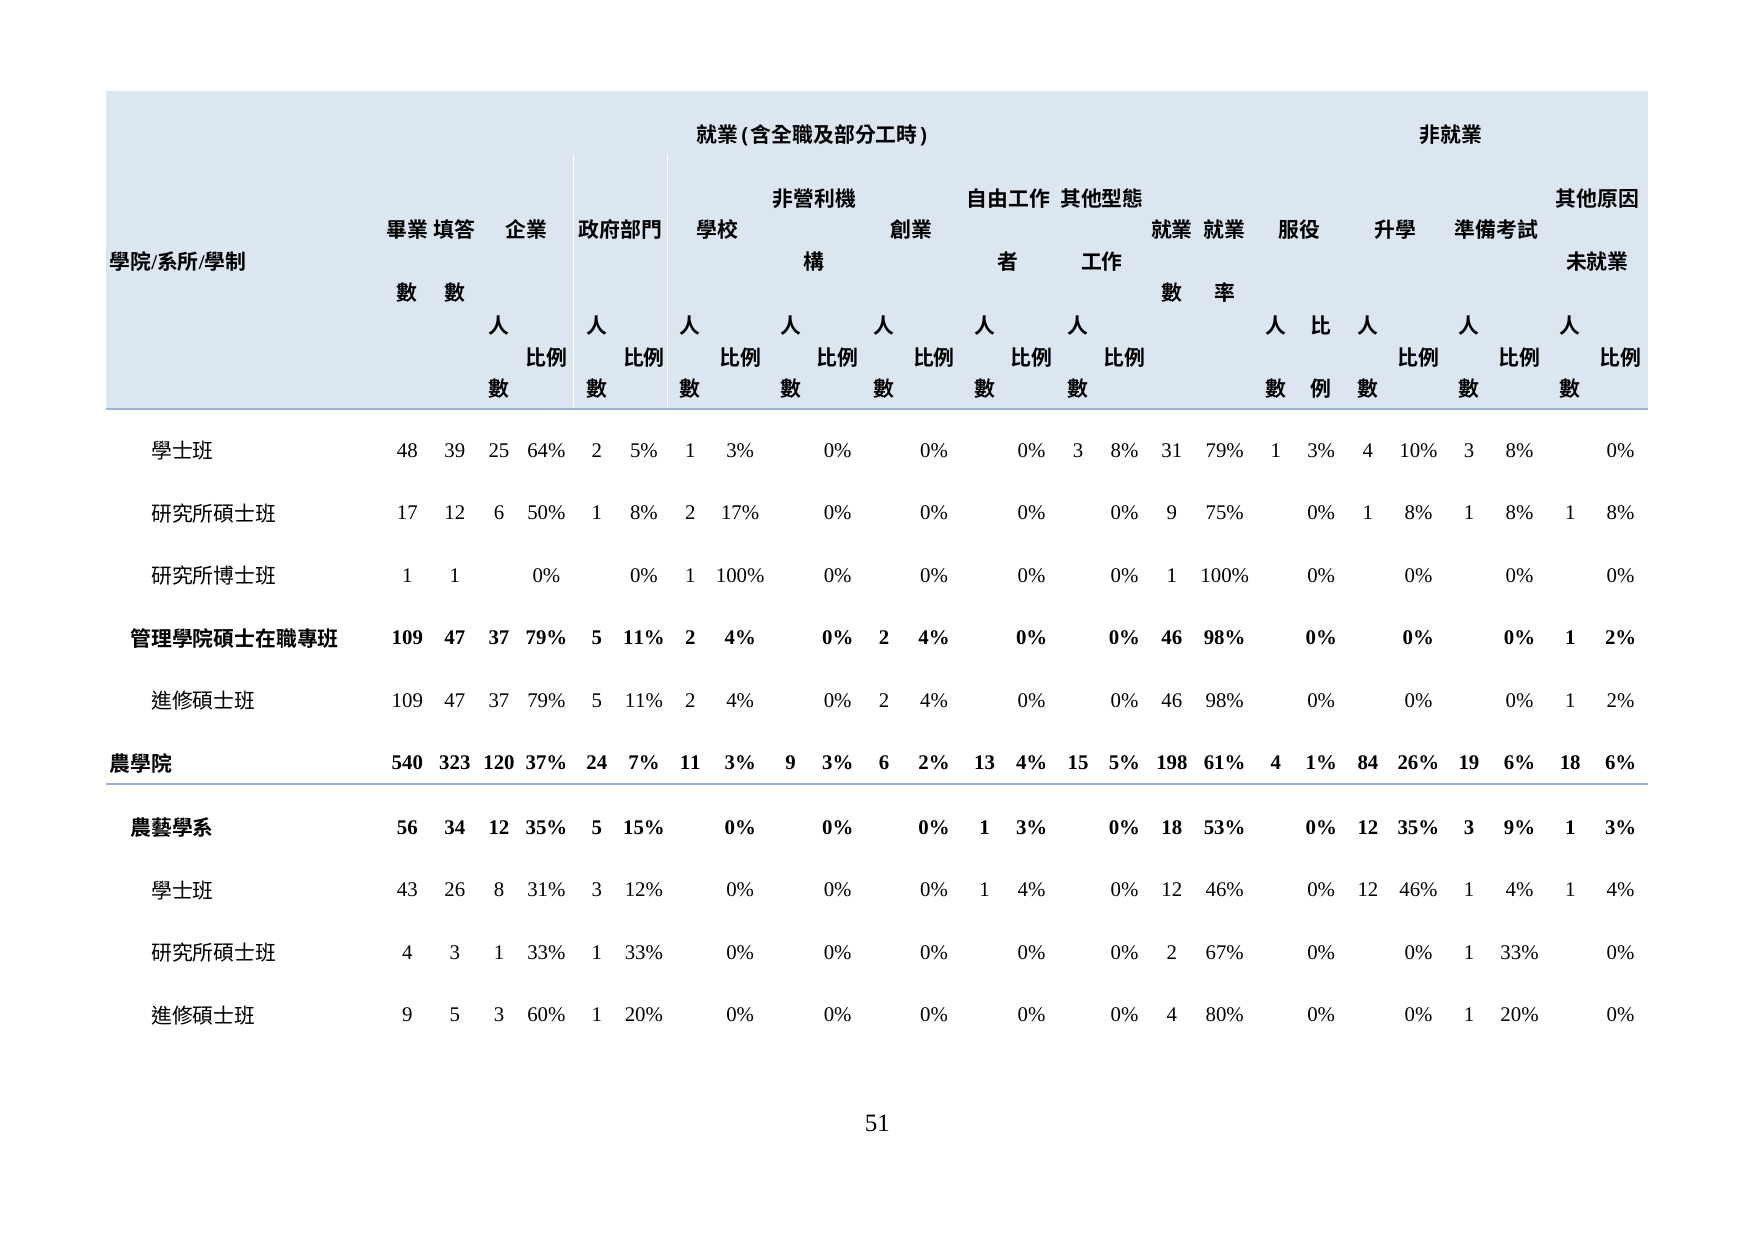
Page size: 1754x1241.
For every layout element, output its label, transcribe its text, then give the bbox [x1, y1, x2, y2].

table_cell 10% [1391, 410, 1445, 471]
table_cell 3 [478, 973, 519, 1035]
table_cell 升學 [1344, 154, 1445, 281]
table_cell 0% [1100, 471, 1148, 533]
table_cell 0% [1298, 785, 1344, 848]
table_cell [861, 785, 906, 848]
table_cell [961, 471, 1008, 533]
table_cell 4% [713, 658, 767, 721]
table_cell 3% [1008, 785, 1055, 848]
table_cell 人數 [1344, 281, 1391, 408]
table_cell 198 [1148, 721, 1195, 783]
table_cell 人數 [1055, 281, 1100, 408]
table_cell 540 [383, 721, 431, 783]
table_cell 1 [1253, 410, 1298, 471]
table_cell 0% [1008, 658, 1055, 721]
table_cell 1 [1547, 658, 1593, 721]
table_cell 4% [906, 658, 961, 721]
table_cell 企業 [478, 154, 573, 281]
table_cell 33% [519, 910, 573, 973]
table_cell 37 [478, 658, 519, 721]
table_cell 8% [1100, 410, 1148, 471]
table_cell 18 [1547, 721, 1593, 783]
table_cell 6 [861, 721, 906, 783]
table_header 就業數 [1148, 91, 1195, 408]
table_cell 服役 [1253, 154, 1344, 281]
table_cell 31% [519, 848, 573, 910]
table_cell 84 [1344, 721, 1391, 783]
table_cell 0% [814, 910, 861, 973]
table_cell 12 [1344, 785, 1391, 848]
table_cell 其他原因未就業 [1547, 154, 1648, 281]
table_cell 100% [1195, 533, 1253, 596]
table_cell 0% [1593, 973, 1648, 1035]
table_cell 人數 [961, 281, 1008, 407]
table_cell 比例 [713, 281, 767, 408]
table_cell [767, 785, 814, 848]
table_cell 6% [1593, 721, 1648, 783]
table_cell [1547, 973, 1593, 1035]
table_cell [1253, 471, 1298, 533]
table_cell [668, 973, 713, 1035]
table_cell 323 [431, 721, 478, 783]
table_cell [767, 596, 814, 658]
table_cell 20% [620, 973, 667, 1035]
table_header 就業率 [1195, 91, 1253, 408]
table_cell 1 [1445, 910, 1492, 973]
table_cell 0% [1008, 596, 1055, 658]
table_cell [1253, 973, 1298, 1035]
table_cell 20% [1492, 973, 1547, 1035]
table_cell 11% [620, 596, 667, 658]
table_cell [961, 658, 1008, 721]
table_cell 4% [906, 596, 961, 658]
table_cell 2 [861, 658, 906, 721]
table_cell 3 [431, 910, 478, 973]
table_cell 4% [1593, 848, 1648, 910]
table_cell 4 [1344, 410, 1391, 471]
table_cell 0% [1391, 533, 1445, 596]
table_cell 0% [1100, 658, 1148, 721]
table_cell 政府部門 [574, 154, 667, 281]
table_cell 1 [431, 533, 478, 596]
table_cell 79% [519, 596, 573, 658]
table_cell [1445, 658, 1492, 721]
table_cell 學士班 [106, 848, 383, 910]
table_cell 2 [1148, 910, 1195, 973]
table_cell 1 [961, 785, 1008, 848]
table_cell 0% [1593, 410, 1648, 471]
table_cell 79% [519, 658, 573, 721]
table_cell 3% [1298, 410, 1344, 471]
table_cell 0% [1298, 910, 1344, 973]
table_cell 2 [861, 596, 906, 658]
table_cell [478, 533, 519, 596]
table_cell 比例 [1008, 281, 1055, 408]
table_cell 3% [713, 410, 767, 471]
table_cell [1253, 596, 1298, 658]
table_cell 46 [1148, 658, 1195, 721]
table_cell 比例 [1492, 281, 1547, 408]
table_cell 46% [1391, 848, 1445, 910]
table_cell 2 [668, 596, 713, 658]
table_cell 100% [713, 533, 767, 596]
table_cell 8% [1593, 471, 1648, 533]
table_cell 56 [383, 785, 431, 848]
table_cell 12% [620, 848, 667, 910]
table_cell [861, 973, 906, 1035]
table_cell 24 [574, 721, 620, 783]
table_cell 33% [620, 910, 667, 973]
table_cell 9 [1148, 471, 1195, 533]
table_cell [1055, 973, 1100, 1035]
table_cell 0% [1391, 973, 1445, 1035]
table_cell 34 [431, 785, 478, 848]
table_cell 0% [1298, 848, 1344, 910]
table_cell [767, 410, 814, 471]
table_cell [1445, 596, 1492, 658]
table_cell 46 [1148, 596, 1195, 658]
table_cell 比例 [1100, 281, 1148, 408]
table_cell 0% [1008, 973, 1055, 1035]
table_cell 9% [1492, 785, 1547, 848]
table_cell 0% [814, 658, 861, 721]
table_cell 1 [574, 910, 620, 973]
table_cell 0% [1298, 533, 1344, 596]
table_cell 8% [1492, 471, 1547, 533]
table_cell 自由工作者 [961, 154, 1055, 281]
table_cell 15% [620, 785, 667, 848]
table_cell [861, 848, 906, 910]
table_cell 2 [668, 471, 713, 533]
table_cell [1253, 658, 1298, 721]
table_cell 12 [431, 471, 478, 533]
table_cell 46% [1195, 848, 1253, 910]
table_cell 37 [478, 596, 519, 658]
table_cell 0% [1100, 785, 1148, 848]
table_cell 0% [1008, 471, 1055, 533]
table_cell 0% [1391, 596, 1445, 658]
table_cell [767, 910, 814, 973]
table_cell 0% [814, 596, 861, 658]
table_header 就業(含全職及部分工時) [478, 91, 1148, 154]
table_cell [767, 848, 814, 910]
table_cell 人數 [1253, 281, 1298, 408]
table_cell 人數 [767, 281, 814, 408]
table_cell [1055, 848, 1100, 910]
table_cell 79% [1195, 410, 1253, 471]
table_cell 0% [1100, 596, 1148, 658]
table_cell 47 [431, 658, 478, 721]
table_cell 0% [1492, 533, 1547, 596]
table_cell [668, 848, 713, 910]
table_cell [1344, 658, 1391, 721]
table_cell [861, 533, 906, 596]
table_cell 4 [1253, 721, 1298, 783]
table_cell [1253, 910, 1298, 973]
table_header 畢業數 [383, 91, 431, 408]
table_cell 1 [383, 533, 431, 596]
table_cell [1344, 533, 1391, 596]
table_cell [961, 973, 1008, 1035]
table_cell 0% [814, 533, 861, 596]
table_cell 1 [574, 471, 620, 533]
table_cell 4% [713, 596, 767, 658]
table_cell 1 [1547, 785, 1593, 848]
table_cell 98% [1195, 596, 1253, 658]
table_cell [1344, 973, 1391, 1035]
table_cell 比例 [1391, 281, 1445, 408]
table_cell 19 [1445, 721, 1492, 783]
table_cell [961, 596, 1008, 658]
table_cell 學校 [668, 154, 767, 281]
table_cell 5% [620, 410, 667, 471]
table_cell 人數 [574, 281, 620, 408]
table_cell 4% [1492, 848, 1547, 910]
table_cell 35% [519, 785, 573, 848]
table_cell 12 [1148, 848, 1195, 910]
table_cell 1 [961, 848, 1008, 910]
table_cell 0% [814, 973, 861, 1035]
table_cell 3 [1445, 410, 1492, 471]
table_cell 1 [1547, 471, 1593, 533]
table_cell 64% [519, 410, 573, 471]
table_cell [1547, 533, 1593, 596]
table_cell [767, 471, 814, 533]
table_cell 準備考試 [1445, 154, 1547, 281]
table_cell 7% [620, 721, 667, 783]
table_cell 0% [620, 533, 667, 596]
table_cell 0% [906, 471, 961, 533]
table_cell 0% [519, 533, 573, 596]
table_cell 比例 [1593, 281, 1648, 408]
table_cell 80% [1195, 973, 1253, 1035]
table_cell 11% [620, 658, 667, 721]
table_cell 比例 [1298, 281, 1344, 408]
table_cell 2% [1593, 658, 1648, 721]
table_cell 75% [1195, 471, 1253, 533]
table_cell 4% [1008, 721, 1055, 783]
table_cell 53% [1195, 785, 1253, 848]
table_cell [1344, 596, 1391, 658]
table_cell 比例 [620, 281, 667, 408]
table_cell [961, 410, 1008, 471]
table_cell 0% [814, 410, 861, 471]
table_cell 4 [1148, 973, 1195, 1035]
table_cell 0% [1100, 848, 1148, 910]
table_cell 8% [1492, 410, 1547, 471]
table_cell 0% [814, 848, 861, 910]
table_cell 0% [906, 973, 961, 1035]
table_cell 17% [713, 471, 767, 533]
table_cell 0% [906, 410, 961, 471]
table_cell 0% [1391, 910, 1445, 973]
table_cell 109 [383, 596, 431, 658]
table_cell 26% [1391, 721, 1445, 783]
table_cell [668, 785, 713, 848]
table_cell 3 [1055, 410, 1100, 471]
table_cell 8% [1391, 471, 1445, 533]
table_cell 比例 [519, 281, 573, 408]
table_cell 0% [1298, 973, 1344, 1035]
table_cell 6 [478, 471, 519, 533]
table_cell 1 [574, 973, 620, 1035]
table_cell 48 [383, 410, 431, 471]
table_cell 39 [431, 410, 478, 471]
table_cell 1 [1445, 471, 1492, 533]
table_cell 47 [431, 596, 478, 658]
table_cell 0% [1593, 910, 1648, 973]
table_header 填答數 [431, 91, 478, 408]
table_cell 50% [519, 471, 573, 533]
table_cell [1055, 785, 1100, 848]
table_cell 12 [1344, 848, 1391, 910]
table_cell 18 [1148, 785, 1195, 848]
table_cell 1 [1344, 471, 1391, 533]
table_cell 8 [478, 848, 519, 910]
table_cell 2% [1593, 596, 1648, 658]
table_cell 35% [1391, 785, 1445, 848]
table_cell 進修碩士班 [106, 973, 383, 1035]
table_cell 人數 [861, 281, 906, 408]
table_header 非就業 [1253, 91, 1648, 154]
table_cell [574, 533, 620, 596]
table_cell 學士班 [106, 410, 383, 471]
table_cell 37% [519, 721, 573, 783]
table_cell 109 [383, 658, 431, 721]
table_cell 0% [1008, 410, 1055, 471]
table_cell [1055, 471, 1100, 533]
table_cell 120 [478, 721, 519, 783]
table_cell 6% [1492, 721, 1547, 783]
table_cell 3% [814, 721, 861, 783]
table_cell [1055, 533, 1100, 596]
table_cell 0% [1100, 973, 1148, 1035]
table_cell [1253, 848, 1298, 910]
table_cell 3% [1593, 785, 1648, 848]
table_cell 農學院 [106, 721, 383, 783]
table_cell 研究所碩士班 [106, 471, 383, 533]
table_cell 人數 [668, 281, 713, 408]
table_cell 0% [713, 848, 767, 910]
table_cell 研究所博士班 [106, 533, 383, 596]
table_cell 0% [1298, 471, 1344, 533]
table_cell 13 [961, 721, 1008, 783]
table_cell [861, 471, 906, 533]
table_cell 0% [1298, 596, 1344, 658]
table_cell 0% [713, 785, 767, 848]
table_cell 0% [1492, 596, 1547, 658]
table_cell 12 [478, 785, 519, 848]
table_cell 農藝學系 [106, 785, 383, 848]
table_cell 0% [1593, 533, 1648, 596]
table_cell [1055, 596, 1100, 658]
table_cell 4 [383, 910, 431, 973]
table_cell 8% [620, 471, 667, 533]
table_cell 0% [1008, 533, 1055, 596]
table_cell 人數 [478, 281, 519, 408]
table_cell 11 [668, 721, 713, 783]
table_cell [668, 910, 713, 973]
table_cell [767, 658, 814, 721]
table_cell [767, 973, 814, 1035]
table_cell 0% [1492, 658, 1547, 721]
table_cell [1055, 910, 1100, 973]
table_cell 0% [814, 785, 861, 848]
table_cell 33% [1492, 910, 1547, 973]
table_cell 9 [767, 721, 814, 783]
table_cell 0% [1100, 533, 1148, 596]
table_cell 2% [906, 721, 961, 783]
table_cell [1547, 910, 1593, 973]
table_cell 9 [383, 973, 431, 1035]
table_cell 1 [668, 410, 713, 471]
table_cell 0% [906, 910, 961, 973]
table_cell 0% [814, 471, 861, 533]
table_cell 1 [1445, 973, 1492, 1035]
table_cell 0% [713, 910, 767, 973]
table_cell 比例 [814, 281, 861, 408]
table_cell 人數 [1445, 281, 1492, 408]
table_cell 0% [1008, 910, 1055, 973]
table_cell 26 [431, 848, 478, 910]
table_cell 0% [1391, 658, 1445, 721]
table_cell [961, 533, 1008, 596]
table_cell [1547, 410, 1593, 471]
table_cell 其他型態工作 [1055, 154, 1148, 281]
table_cell 31 [1148, 410, 1195, 471]
table_cell [1253, 785, 1298, 848]
table_cell 0% [906, 533, 961, 596]
table_cell 1 [1445, 848, 1492, 910]
table_cell 1 [1547, 848, 1593, 910]
table_cell 67% [1195, 910, 1253, 973]
table_cell 研究所碩士班 [106, 910, 383, 973]
table_cell 非營利機構 [767, 154, 861, 281]
table_cell 0% [713, 973, 767, 1035]
table_cell 1 [1148, 533, 1195, 596]
table_cell 0% [906, 848, 961, 910]
table_cell [861, 910, 906, 973]
table_cell 2 [574, 410, 620, 471]
table_cell 0% [1100, 910, 1148, 973]
table_cell 15 [1055, 721, 1100, 783]
table_cell 1 [478, 910, 519, 973]
table_cell 0% [906, 785, 961, 848]
table_cell 5 [574, 785, 620, 848]
table_cell 人數 [1547, 281, 1593, 408]
table_cell 比例 [906, 281, 961, 408]
table_cell [767, 533, 814, 596]
table_cell 60% [519, 973, 573, 1035]
table_cell [1253, 533, 1298, 596]
table_cell 25 [478, 410, 519, 471]
table_cell 1 [1547, 596, 1593, 658]
table_cell 43 [383, 848, 431, 910]
table_cell [961, 910, 1008, 973]
table_cell 0% [1298, 658, 1344, 721]
table_cell 1 [668, 533, 713, 596]
table_cell 3 [1445, 785, 1492, 848]
table_cell 創業 [861, 154, 961, 281]
table_cell 5 [574, 596, 620, 658]
table_cell 5% [1100, 721, 1148, 783]
table_cell [1445, 533, 1492, 596]
table_cell 61% [1195, 721, 1253, 783]
table_cell 進修碩士班 [106, 658, 383, 721]
table_cell 2 [668, 658, 713, 721]
table_cell 3% [713, 721, 767, 783]
table_cell 3 [574, 848, 620, 910]
table_cell [1055, 658, 1100, 721]
table_cell [1344, 910, 1391, 973]
table_cell 98% [1195, 658, 1253, 721]
table_cell 5 [431, 973, 478, 1035]
table_cell [861, 410, 906, 471]
table_cell 管理學院碩士在職專班 [106, 596, 383, 658]
table_cell 5 [574, 658, 620, 721]
table_cell 1% [1298, 721, 1344, 783]
table_header 學院/系所/學制 [106, 91, 383, 408]
table_cell 4% [1008, 848, 1055, 910]
table_cell 17 [383, 471, 431, 533]
